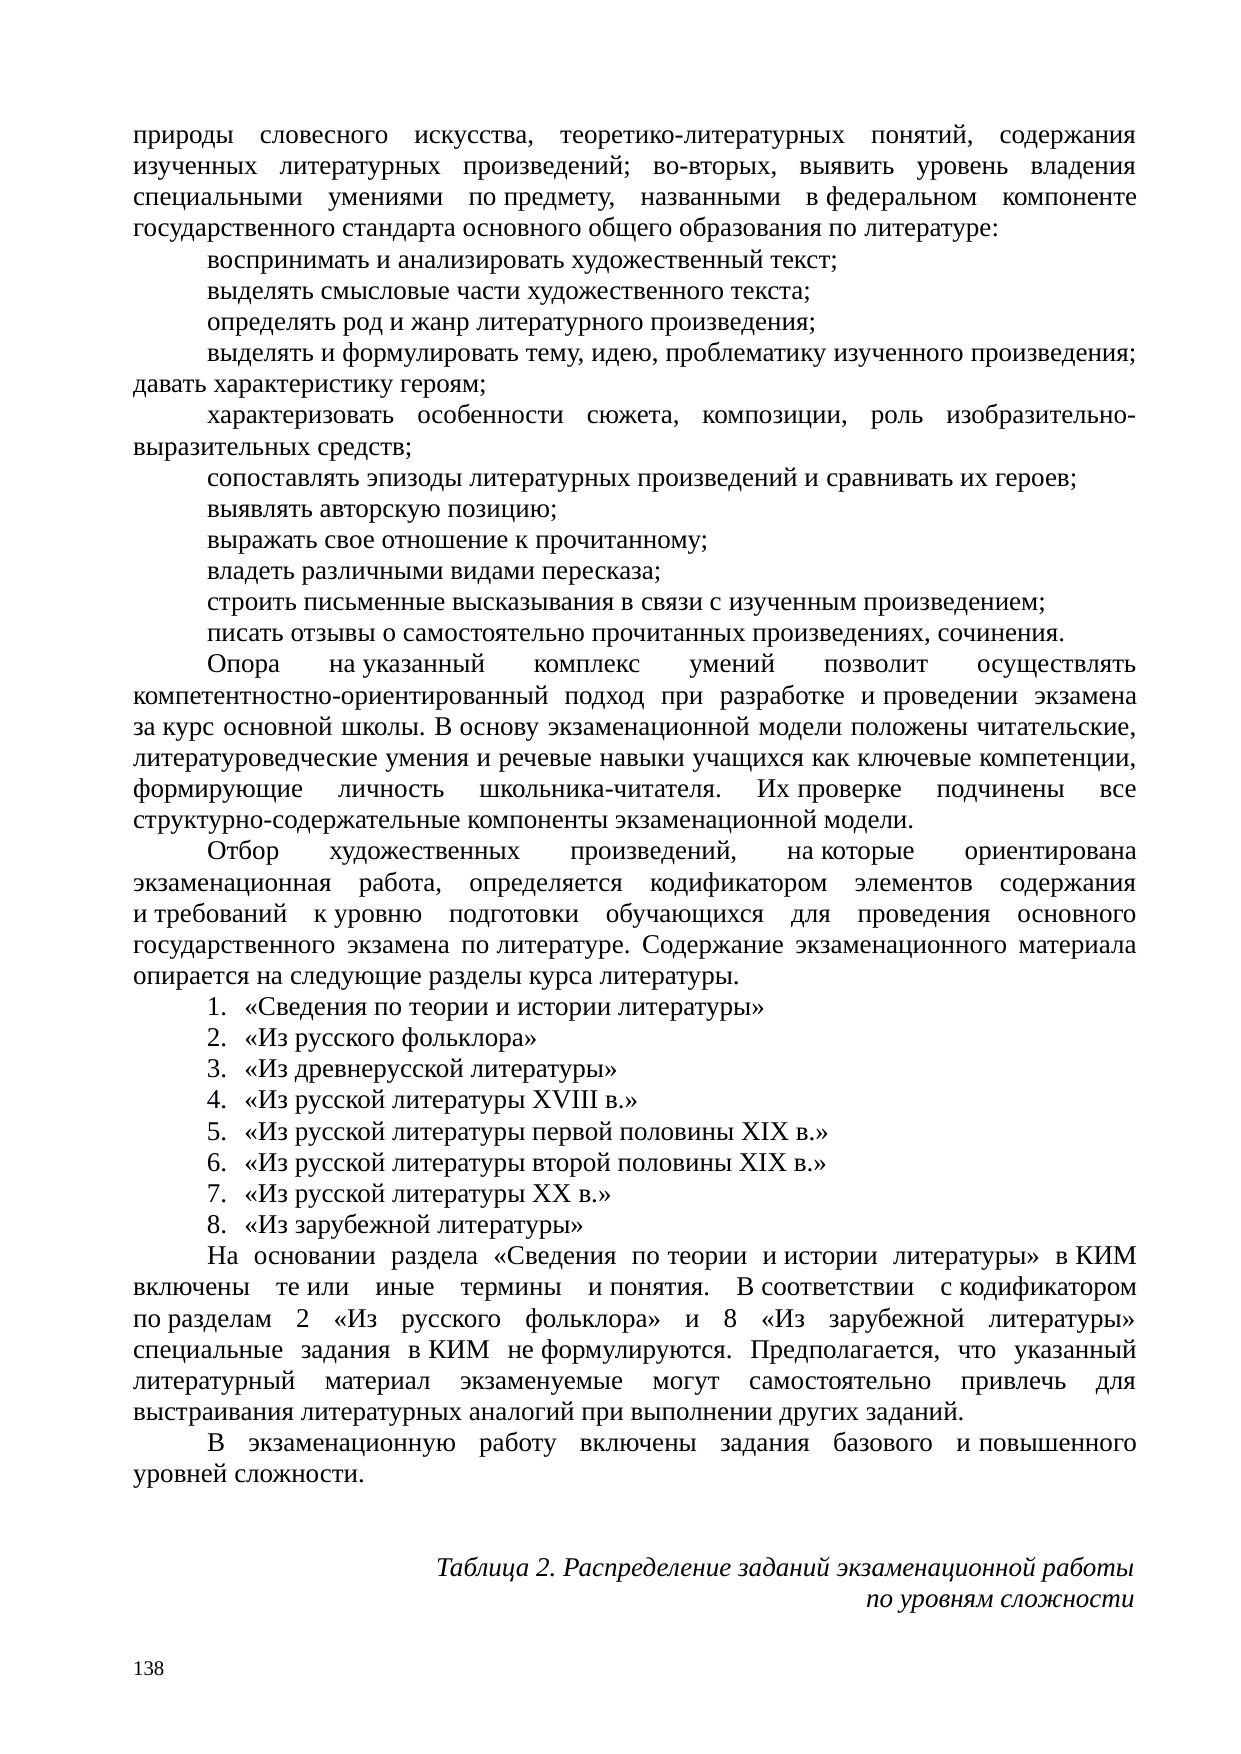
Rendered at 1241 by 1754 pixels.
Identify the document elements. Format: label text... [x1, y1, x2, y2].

text по уровням сложности [133, 1582, 1137, 1613]
text природы словесного искусства, теоретико-литературных понятий, содержания изученных литературных произведений; во-вторых, выявить уровень владения специальными умениями по предмету, названными в федеральном компоненте государственного стандарта основного общего образования по литературе: [133, 118, 1137, 243]
list «Из русской литературы первой половины XIX в.» [207, 1115, 1137, 1146]
text Таблица 2. Распределение заданий экзаменационной работы [133, 1551, 1137, 1582]
list «Сведения по теории и истории литературы» [207, 990, 1137, 1021]
text характеризовать особенности сюжета, композиции, роль изобразительно-выразительных средств; [133, 398, 1137, 461]
text выявлять авторскую позицию; [133, 492, 1137, 523]
text сопоставлять эпизоды литературных произведений и сравнивать их героев; [133, 461, 1137, 492]
text воспринимать и анализировать художественный текст; [133, 243, 1137, 274]
list «Из русской литературы XX в.» [207, 1177, 1137, 1208]
text выделять и формулировать тему, идею, проблематику изученного произведения; давать характеристику героям; [133, 336, 1137, 398]
text владеть различными видами пересказа; [133, 554, 1137, 585]
text строить письменные высказывания в связи с изученным произведением; [133, 585, 1137, 616]
text Отбор художественных произведений, на которые ориентирована экзаменационная работа, определяется кодификатором элементов содержания и требований к уровню подготовки обучающихся для проведения основного государственного экзамена по литературе. Содержание экзаменационного материала опирается на следующие разделы курса литературы. [133, 834, 1137, 990]
text выражать свое отношение к прочитанному; [133, 523, 1137, 554]
list «Из русской литературы XVIII в.» [207, 1084, 1137, 1115]
text определять род и жанр литературного произведения; [133, 305, 1137, 336]
list «Из русского фольклора» [207, 1021, 1137, 1052]
list «Из русской литературы второй половины XIX в.» [207, 1146, 1137, 1177]
list «Из древнерусской литературы» [207, 1052, 1137, 1084]
list «Из зарубежной литературы» [207, 1208, 1137, 1239]
text В экзаменационную работу включены задания базового и повышенного уровней сложности. [133, 1426, 1137, 1488]
text писать отзывы о самостоятельно прочитанных произведениях, сочинения. [133, 616, 1137, 648]
text выделять смысловые части художественного текста; [133, 274, 1137, 305]
text Опора на указанный комплекс умений позволит осуществлять компетентностно-ориентированный подход при разработке и проведении экзамена за курс основной школы. В основу экзаменационной модели положены читательские, литературоведческие умения и речевые навыки учащихся как ключевые компетенции, формирующие личность школьника-читателя. Их проверке подчинены все структурно-содержательные компоненты экзаменационной модели. [133, 648, 1137, 834]
text На основании раздела «Сведения по теории и истории литературы» в КИМ включены те или иные термины и понятия. В соответствии с кодификатором по разделам 2 «Из русского фольклора» и 8 «Из зарубежной литературы» специальные задания в КИМ не формулируются. Предполагается, что указанный литературный материал экзаменуемые могут самостоятельно привлечь для выстраивания литературных аналогий при выполнении других заданий. [133, 1239, 1137, 1426]
